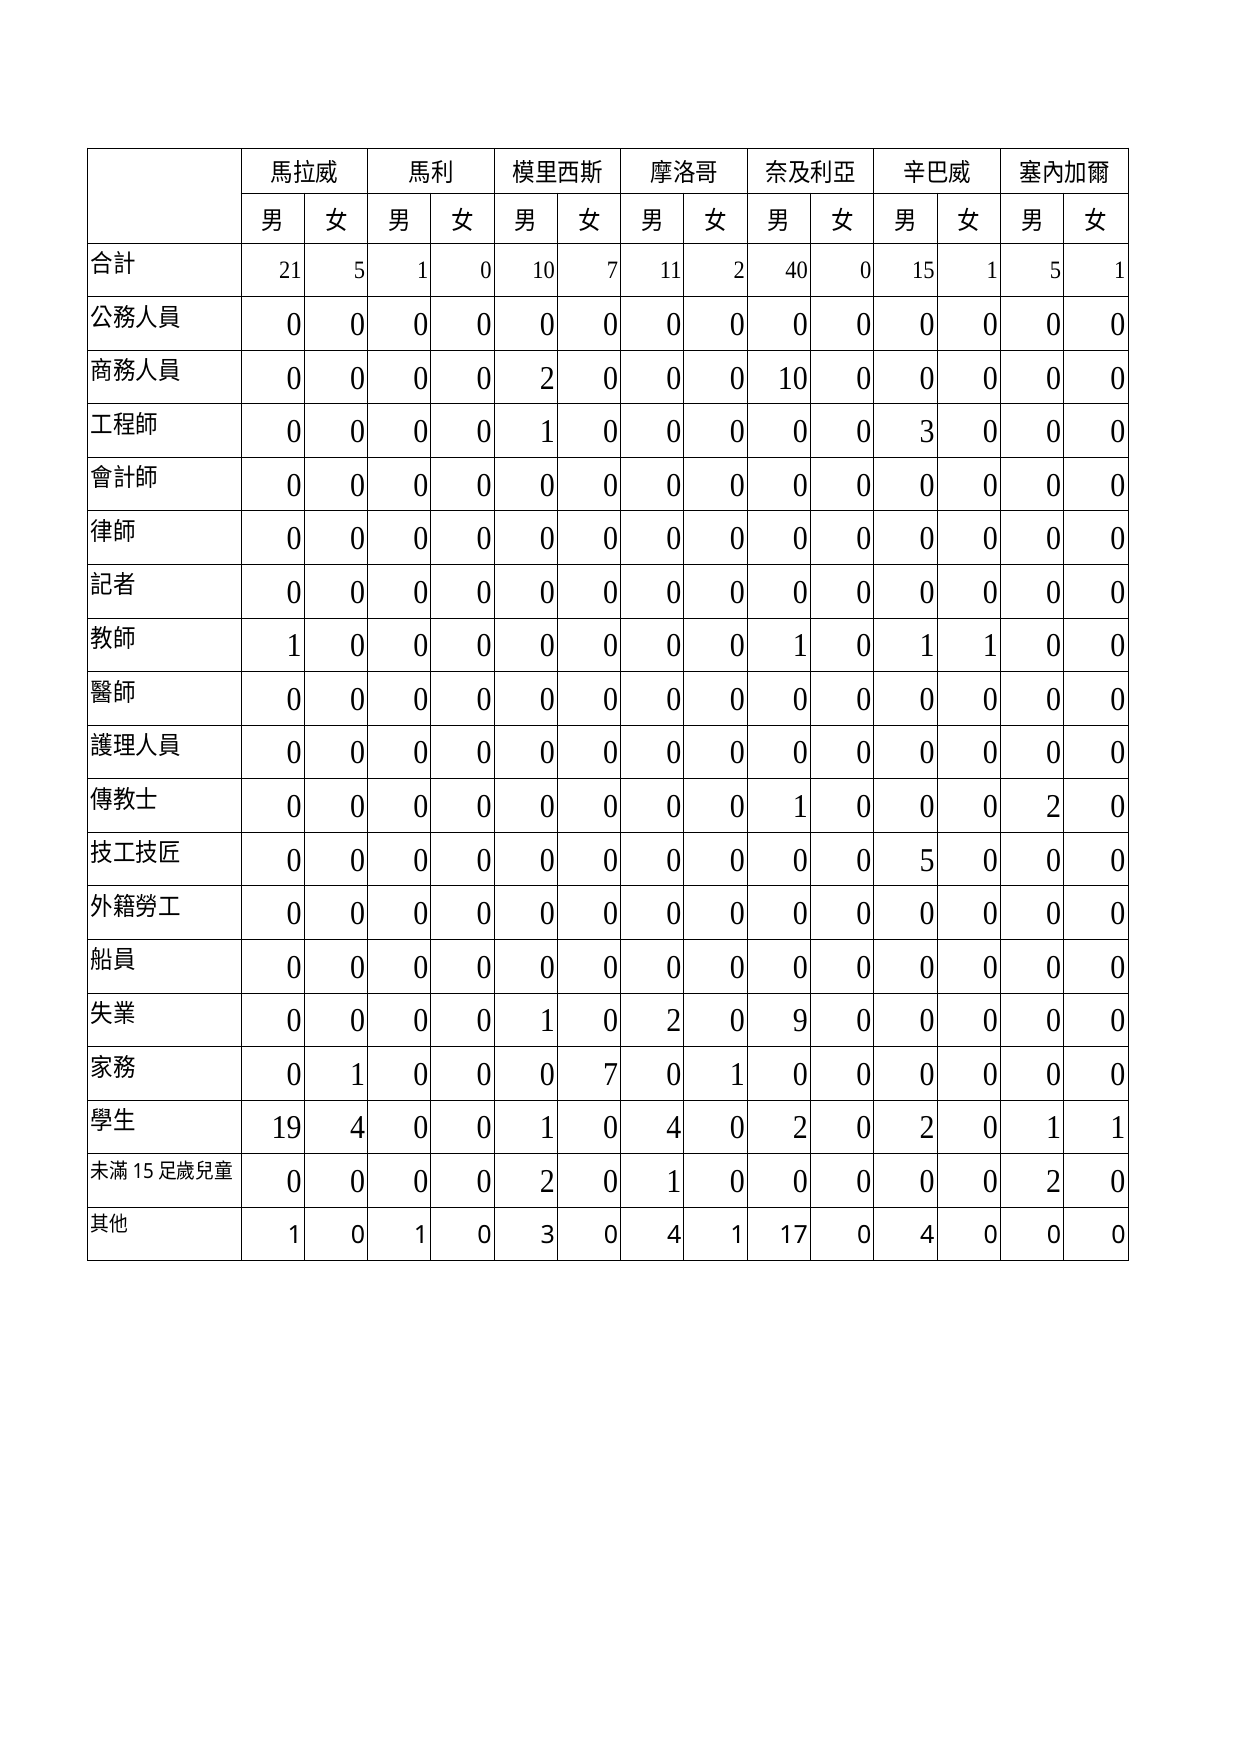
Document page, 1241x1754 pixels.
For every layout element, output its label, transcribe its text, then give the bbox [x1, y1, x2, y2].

table_cell 0 [874, 297, 937, 350]
table_cell 0 [621, 940, 683, 992]
table_cell 0 [558, 940, 620, 992]
table_cell 0 [938, 1154, 1000, 1207]
table_cell 2 [621, 994, 683, 1046]
table_cell 0 [495, 779, 557, 832]
table_cell 0 [305, 458, 367, 510]
table_cell 0 [431, 1154, 494, 1207]
table_cell 0 [621, 672, 683, 724]
table_cell 0 [1064, 672, 1128, 724]
table_cell 0 [938, 779, 1000, 832]
table_cell 0 [1064, 351, 1128, 403]
table_cell 0 [748, 511, 810, 564]
table_cell 0 [748, 458, 810, 510]
table_cell 0 [938, 565, 1000, 617]
table_cell 0 [242, 833, 304, 885]
table_cell 0 [874, 1154, 937, 1207]
table_cell 0 [495, 886, 557, 939]
table_cell 0 [684, 672, 747, 724]
table_cell 0 [874, 994, 937, 1046]
table_cell 0 [305, 833, 367, 885]
table_cell 0 [684, 565, 747, 617]
table_cell 男 [748, 194, 810, 243]
table_cell 0 [305, 672, 367, 724]
table_cell 0 [684, 297, 747, 350]
table_cell 0 [1064, 994, 1128, 1046]
table_cell 7 [558, 1047, 620, 1099]
table_cell 女 [938, 194, 1000, 243]
table_cell 0 [684, 619, 747, 671]
table_cell 0 [1064, 511, 1128, 564]
table_cell 0 [558, 726, 620, 778]
table_cell 0 [684, 940, 747, 992]
table_cell 0 [368, 672, 430, 724]
table_cell 失業 [88, 994, 241, 1046]
table_cell 0 [874, 940, 937, 992]
table_cell 0 [1001, 940, 1063, 992]
table_cell 10 [495, 244, 557, 296]
table_cell 0 [874, 1047, 937, 1099]
table_cell 0 [431, 351, 494, 403]
table_cell 0 [621, 511, 683, 564]
table_cell 0 [431, 672, 494, 724]
table_cell 1 [684, 1208, 747, 1260]
table_cell 家務 [88, 1047, 241, 1099]
table_cell 0 [811, 351, 873, 403]
table_cell 9 [748, 994, 810, 1046]
table_cell 19 [242, 1101, 304, 1153]
table_cell 0 [242, 404, 304, 457]
table_cell 0 [621, 351, 683, 403]
table_cell 2 [495, 351, 557, 403]
table_cell 0 [938, 458, 1000, 510]
table_cell 0 [938, 1047, 1000, 1099]
table_cell 0 [938, 404, 1000, 457]
table_cell 2 [1001, 779, 1063, 832]
table_cell 0 [242, 351, 304, 403]
table_cell 5 [874, 833, 937, 885]
table_cell 0 [684, 833, 747, 885]
table_cell 0 [621, 458, 683, 510]
table_cell 0 [431, 886, 494, 939]
table_cell 2 [874, 1101, 937, 1153]
table_cell 1 [495, 1101, 557, 1153]
table_cell 0 [431, 1047, 494, 1099]
table_cell 0 [431, 244, 494, 296]
table_cell 0 [368, 779, 430, 832]
table_cell 1 [368, 1208, 430, 1260]
table_cell 0 [431, 833, 494, 885]
table_cell 0 [558, 779, 620, 832]
table_cell 0 [684, 779, 747, 832]
table_cell 學生 [88, 1101, 241, 1153]
table_cell 1 [368, 244, 430, 296]
table_cell 0 [811, 779, 873, 832]
table_cell 0 [748, 886, 810, 939]
table_cell 15 [874, 244, 937, 296]
table_cell 0 [495, 511, 557, 564]
table_cell 0 [938, 886, 1000, 939]
table_cell 0 [1064, 1154, 1128, 1207]
table_cell 0 [1064, 1208, 1128, 1260]
table_cell 0 [1064, 779, 1128, 832]
table_cell 1 [305, 1047, 367, 1099]
table_cell 0 [495, 940, 557, 992]
table_cell 工程師 [88, 404, 241, 457]
table_cell 0 [558, 1154, 620, 1207]
table_cell 0 [938, 351, 1000, 403]
table_cell 0 [748, 565, 810, 617]
table_cell 0 [558, 1101, 620, 1153]
table_cell 0 [1001, 351, 1063, 403]
table_cell 0 [495, 1047, 557, 1099]
table_cell 0 [938, 672, 1000, 724]
table_cell 0 [811, 1154, 873, 1207]
table_cell 0 [811, 244, 873, 296]
table_cell 0 [621, 297, 683, 350]
table_cell 教師 [88, 619, 241, 671]
table_cell 0 [431, 779, 494, 832]
table_cell 0 [242, 726, 304, 778]
table_cell 0 [368, 619, 430, 671]
table_cell 1 [874, 619, 937, 671]
table_cell 4 [305, 1101, 367, 1153]
table_cell 0 [874, 886, 937, 939]
table_cell 女 [811, 194, 873, 243]
table_cell 公務人員 [88, 297, 241, 350]
table_cell 記者 [88, 565, 241, 617]
table_cell 0 [938, 994, 1000, 1046]
table_cell 0 [938, 1101, 1000, 1153]
table_cell 4 [621, 1101, 683, 1153]
table_cell 1 [748, 619, 810, 671]
table_header [88, 149, 241, 243]
table_cell 1 [495, 994, 557, 1046]
table_cell 0 [431, 458, 494, 510]
table_cell 0 [1001, 886, 1063, 939]
table_cell 護理人員 [88, 726, 241, 778]
table_cell 律師 [88, 511, 241, 564]
table_cell 0 [1001, 404, 1063, 457]
table_cell 1 [621, 1154, 683, 1207]
table_cell 1 [495, 404, 557, 457]
table_cell 0 [242, 779, 304, 832]
table_cell 0 [305, 297, 367, 350]
table_cell 1 [1001, 1101, 1063, 1153]
table_header 馬利 [368, 149, 494, 193]
table_cell 0 [1064, 940, 1128, 992]
table_cell 0 [558, 297, 620, 350]
table_cell 船員 [88, 940, 241, 992]
table_cell 4 [874, 1208, 937, 1260]
table_cell 0 [874, 511, 937, 564]
table_cell 0 [242, 458, 304, 510]
table_cell 0 [684, 886, 747, 939]
table_cell 0 [368, 1101, 430, 1153]
table_cell 0 [811, 1047, 873, 1099]
table_cell 1 [1064, 1101, 1128, 1153]
table_cell 0 [811, 511, 873, 564]
table_cell 0 [621, 886, 683, 939]
table_cell 0 [368, 994, 430, 1046]
table_cell 0 [305, 994, 367, 1046]
table_cell 0 [305, 404, 367, 457]
table_cell 40 [748, 244, 810, 296]
table_cell 0 [1001, 1047, 1063, 1099]
table_cell 0 [242, 994, 304, 1046]
table_cell 0 [431, 726, 494, 778]
table_cell 0 [495, 672, 557, 724]
table_cell 0 [874, 726, 937, 778]
table_cell 0 [431, 940, 494, 992]
table_cell 0 [368, 886, 430, 939]
table_cell 0 [684, 1101, 747, 1153]
table_cell 0 [1064, 1047, 1128, 1099]
table_cell 0 [684, 351, 747, 403]
table_cell 0 [1064, 726, 1128, 778]
table_cell 0 [431, 511, 494, 564]
table_cell 0 [621, 726, 683, 778]
table_cell 0 [938, 833, 1000, 885]
table_cell 0 [305, 619, 367, 671]
table_cell 0 [558, 672, 620, 724]
table_cell 0 [748, 404, 810, 457]
table_cell 0 [1001, 565, 1063, 617]
table_cell 0 [495, 833, 557, 885]
table_cell 0 [621, 779, 683, 832]
table_cell 4 [621, 1208, 683, 1260]
table_header 摩洛哥 [621, 149, 747, 193]
table_cell 0 [495, 297, 557, 350]
table_cell 0 [811, 1101, 873, 1153]
table_cell 傳教士 [88, 779, 241, 832]
table_cell 男 [495, 194, 557, 243]
table_cell 女 [305, 194, 367, 243]
table_cell 0 [684, 1154, 747, 1207]
table_cell 0 [938, 511, 1000, 564]
table_cell 0 [368, 404, 430, 457]
table_cell 0 [684, 726, 747, 778]
table_cell 0 [1001, 994, 1063, 1046]
table_cell 5 [1001, 244, 1063, 296]
table_cell 0 [368, 351, 430, 403]
table_header 模里西斯 [495, 149, 620, 193]
table_cell 0 [811, 886, 873, 939]
table_cell 0 [1064, 458, 1128, 510]
table_cell 0 [1001, 511, 1063, 564]
table_cell 0 [1064, 404, 1128, 457]
table_cell 0 [621, 565, 683, 617]
table_cell 0 [1064, 619, 1128, 671]
table_cell 0 [811, 940, 873, 992]
table_cell 女 [1064, 194, 1128, 243]
table_cell 男 [1001, 194, 1063, 243]
table_cell 醫師 [88, 672, 241, 724]
table_cell 0 [938, 297, 1000, 350]
table_cell 0 [305, 1154, 367, 1207]
table_cell 0 [368, 297, 430, 350]
table_cell 2 [748, 1101, 810, 1153]
table_cell 0 [748, 833, 810, 885]
table_cell 0 [1001, 833, 1063, 885]
table_cell 0 [1001, 297, 1063, 350]
table_cell 0 [305, 886, 367, 939]
table_cell 1 [242, 1208, 304, 1260]
table_cell 0 [1064, 886, 1128, 939]
table_cell 0 [558, 511, 620, 564]
table_cell 0 [431, 619, 494, 671]
table_cell 0 [684, 458, 747, 510]
table_cell 0 [748, 1154, 810, 1207]
table_cell 0 [368, 458, 430, 510]
table_cell 技工技匠 [88, 833, 241, 885]
table_cell 0 [495, 726, 557, 778]
table_cell 0 [1064, 297, 1128, 350]
table_header 馬拉威 [242, 149, 367, 193]
table_cell 0 [811, 994, 873, 1046]
table_cell 0 [305, 779, 367, 832]
table_cell 1 [684, 1047, 747, 1099]
table_cell 0 [621, 404, 683, 457]
table_cell 0 [558, 619, 620, 671]
table_cell 3 [874, 404, 937, 457]
table_cell 17 [748, 1208, 810, 1260]
table_cell 0 [558, 886, 620, 939]
table_cell 21 [242, 244, 304, 296]
table_cell 女 [431, 194, 494, 243]
table_cell 0 [811, 672, 873, 724]
table_cell 0 [811, 404, 873, 457]
table_cell 0 [431, 565, 494, 617]
table_cell 合計 [88, 244, 241, 296]
table_cell 0 [938, 726, 1000, 778]
table_cell 1 [748, 779, 810, 832]
table_cell 0 [1001, 1208, 1063, 1260]
table_cell 5 [305, 244, 367, 296]
table_cell 0 [495, 565, 557, 617]
table_cell 0 [748, 672, 810, 724]
table_cell 0 [811, 297, 873, 350]
table_cell 0 [305, 940, 367, 992]
table_cell 10 [748, 351, 810, 403]
table_cell 0 [431, 1101, 494, 1153]
table_cell 男 [242, 194, 304, 243]
table_cell 男 [874, 194, 937, 243]
table_cell 0 [305, 351, 367, 403]
table_cell 7 [558, 244, 620, 296]
table_cell 外籍勞工 [88, 886, 241, 939]
table_cell 0 [684, 404, 747, 457]
table_cell 0 [874, 458, 937, 510]
table_cell 0 [495, 619, 557, 671]
table_cell 0 [1001, 619, 1063, 671]
table_cell 0 [558, 994, 620, 1046]
table_cell 0 [874, 351, 937, 403]
table_cell 0 [242, 1154, 304, 1207]
table_cell 0 [558, 404, 620, 457]
table_cell 0 [621, 833, 683, 885]
table_cell 0 [558, 1208, 620, 1260]
table_cell 0 [305, 511, 367, 564]
table_cell 0 [558, 458, 620, 510]
table_cell 2 [495, 1154, 557, 1207]
table_cell 0 [874, 779, 937, 832]
table_cell 0 [811, 565, 873, 617]
table_cell 女 [684, 194, 747, 243]
table_cell 0 [242, 511, 304, 564]
table_cell 0 [938, 940, 1000, 992]
table_cell 0 [368, 511, 430, 564]
table_cell 0 [748, 1047, 810, 1099]
table_cell 其他 [88, 1208, 241, 1260]
table_cell 0 [811, 458, 873, 510]
table_cell 3 [495, 1208, 557, 1260]
table_cell 0 [242, 297, 304, 350]
table_cell 0 [621, 1047, 683, 1099]
table_cell 11 [621, 244, 683, 296]
table_cell 0 [874, 565, 937, 617]
table_cell 0 [621, 619, 683, 671]
table_cell 0 [368, 940, 430, 992]
table_cell 0 [242, 1047, 304, 1099]
table_cell 1 [938, 619, 1000, 671]
table_cell 0 [811, 619, 873, 671]
table_cell 0 [1001, 458, 1063, 510]
table_header 奈及利亞 [748, 149, 873, 193]
table_cell 會計師 [88, 458, 241, 510]
table_cell 0 [368, 833, 430, 885]
table_cell 0 [431, 297, 494, 350]
table_cell 0 [242, 672, 304, 724]
table_cell 0 [748, 297, 810, 350]
table_cell 0 [242, 886, 304, 939]
table_cell 0 [305, 1208, 367, 1260]
table_cell 男 [368, 194, 430, 243]
table_cell 0 [368, 1047, 430, 1099]
table_cell 0 [938, 1208, 1000, 1260]
table_cell 0 [305, 565, 367, 617]
table_header 塞內加爾 [1001, 149, 1128, 193]
table_cell 0 [684, 511, 747, 564]
table_cell 0 [242, 565, 304, 617]
table_cell 2 [684, 244, 747, 296]
table_cell 0 [305, 726, 367, 778]
table_cell 0 [684, 994, 747, 1046]
table_cell 0 [1001, 672, 1063, 724]
table_cell 男 [621, 194, 683, 243]
table_cell 1 [242, 619, 304, 671]
table_cell 0 [558, 351, 620, 403]
table_cell 0 [558, 565, 620, 617]
table_cell 0 [368, 726, 430, 778]
table_cell 女 [558, 194, 620, 243]
table_cell 0 [431, 404, 494, 457]
table_cell 0 [558, 833, 620, 885]
table_cell 1 [938, 244, 1000, 296]
table_cell 0 [431, 1208, 494, 1260]
table_cell 0 [811, 726, 873, 778]
table_cell 商務人員 [88, 351, 241, 403]
table_cell 1 [1064, 244, 1128, 296]
table_header 辛巴威 [874, 149, 1000, 193]
table_cell 0 [368, 1154, 430, 1207]
table_cell 0 [811, 1208, 873, 1260]
table_cell 0 [431, 994, 494, 1046]
table_cell 0 [1001, 726, 1063, 778]
table_cell 未滿15足歲兒童 [88, 1154, 241, 1207]
table_cell 0 [874, 672, 937, 724]
table_cell 0 [1064, 833, 1128, 885]
table_cell 0 [811, 833, 873, 885]
table_cell 0 [748, 726, 810, 778]
table_cell 0 [242, 940, 304, 992]
table_cell 0 [368, 565, 430, 617]
table_cell 2 [1001, 1154, 1063, 1207]
table_cell 0 [1064, 565, 1128, 617]
table_cell 0 [748, 940, 810, 992]
table_cell 0 [495, 458, 557, 510]
